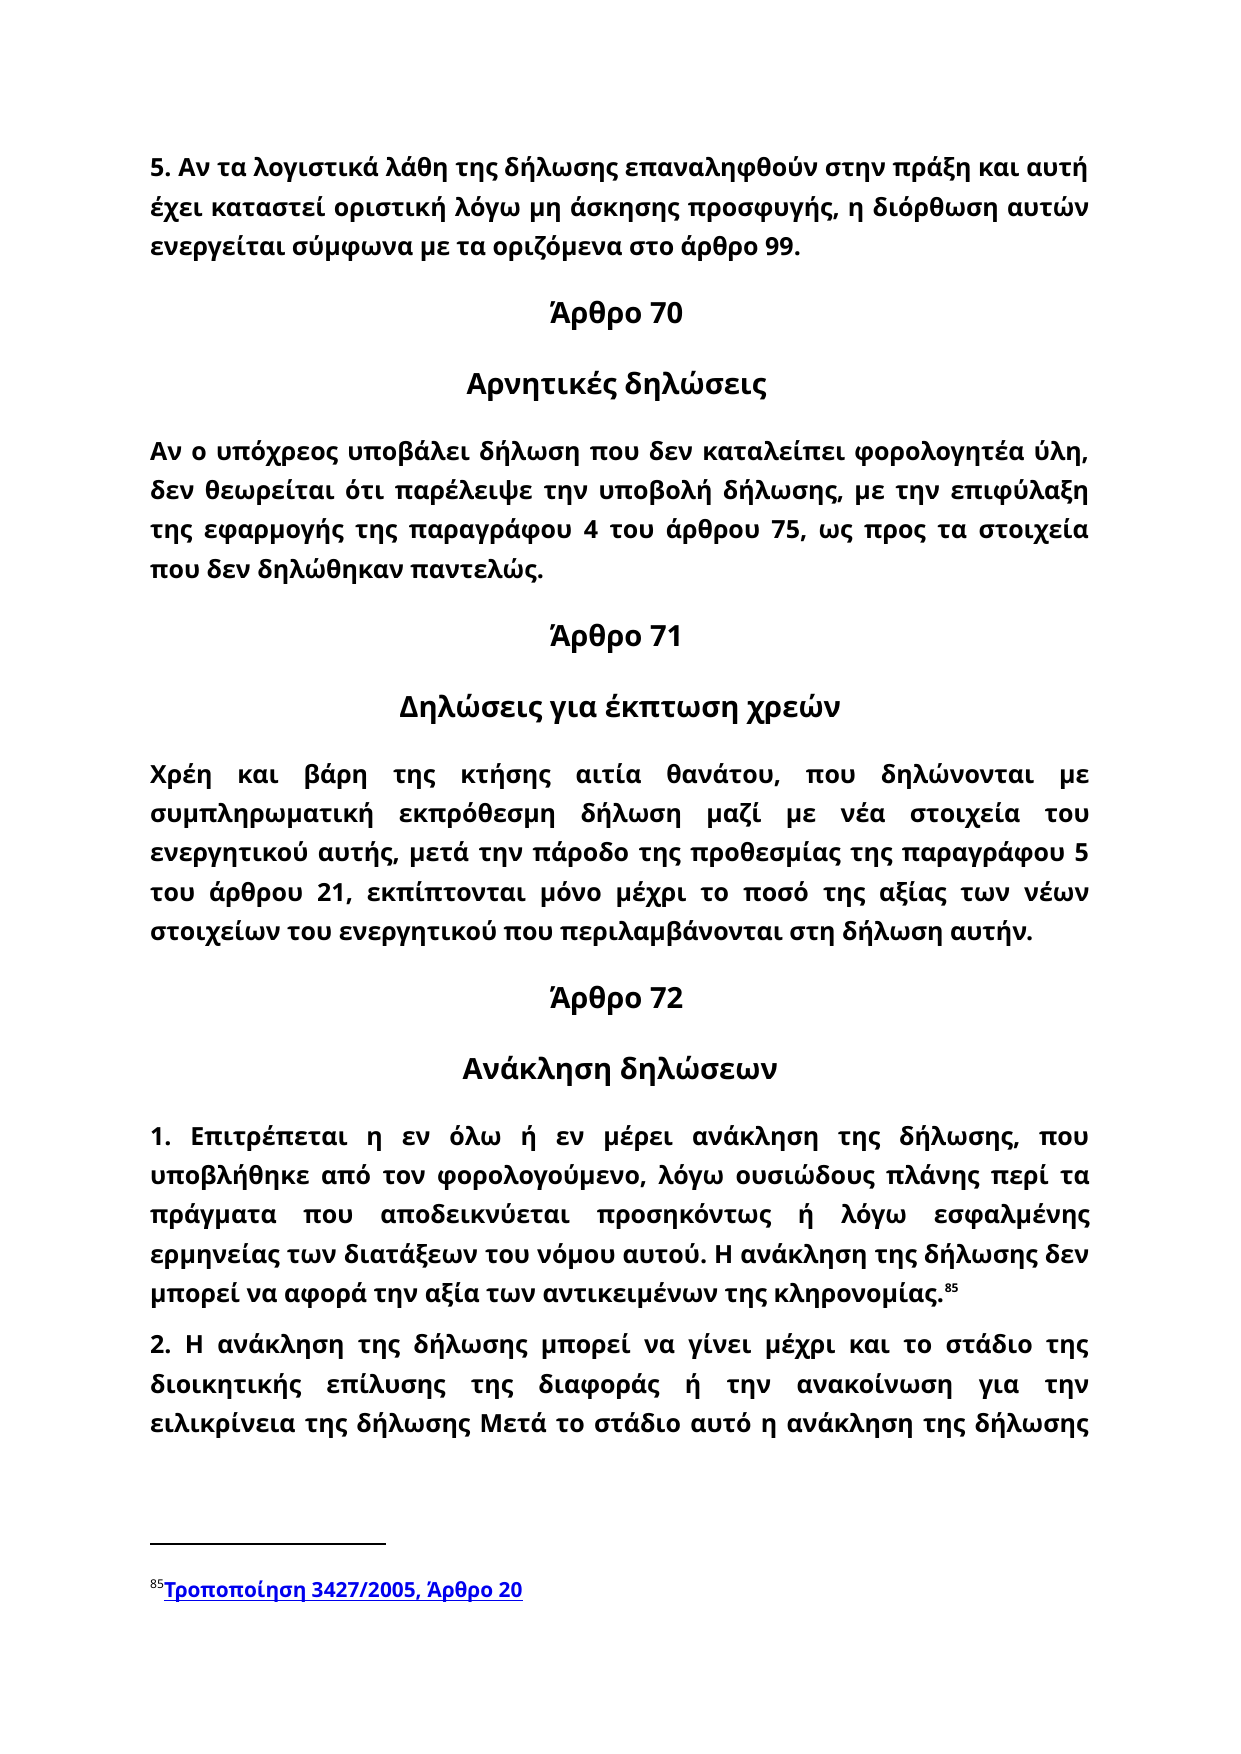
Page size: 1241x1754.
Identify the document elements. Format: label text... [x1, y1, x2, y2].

text Τροποποίηση 3427/2005, Άρθρο 20 [150, 1576, 1090, 1604]
text 1. Επιτρέπεται η εν όλω ή εν μέρει ανάκληση της δήλωσης, που υποβλήθηκε από τον φορολογούμενο, λόγω ουσιώδους πλάνης περί τα πράγματα που αποδεικνύεται προσηκόντως ή λόγω εσφαλμένης ερμηνείας των διατάξεων του νόμου αυτού. Η ανάκληση της δήλωσης δεν μπορεί να αφορά την αξία των αντικειμένων της κληρονομίας. [150, 1119, 1090, 1309]
text 2. Η ανάκληση της δήλωσης μπορεί να γίνει μέχρι και το στάδιο της διοικητικής επίλυσης της διαφοράς ή την ανακοίνωση για την ειλικρίνεια της δήλωσης Μετά το στάδιο αυτό η ανάκληση της δήλωσης [150, 1327, 1090, 1439]
text 5. Αν τα λογιστικά λάθη της δήλωσης επαναληφθούν στην πράξη και αυτή έχει καταστεί οριστική λόγω μη άσκησης προσφυγής, η διόρθωση αυτών ενεργείται σύμφωνα με τα οριζόμενα στο άρθρο 99. [150, 150, 1090, 262]
subtitle Ανάκληση δηλώσεων [150, 1048, 1090, 1088]
subtitle Αρνητικές δηλώσεις [150, 363, 1090, 403]
text Αν ο υπόχρεος υποβάλει δήλωση που δεν καταλείπει φορολογητέα ύλη, δεν θεωρείται ότι παρέλειψε την υποβολή δήλωσης, με την επιφύλαξη της εφαρμογής της παραγράφου 4 του άρθρου 75, ως προς τα στοιχεία που δεν δηλώθηκαν παντελώς. [150, 434, 1090, 585]
text Χρέη και βάρη της κτήσης αιτία θανάτου, που δηλώνονται με συμπληρωματική εκπρόθεσμη δήλωση μαζί με νέα στοιχεία του ενεργητικού αυτής, μετά την πάροδο της προθεσμίας της παραγράφου 5 του άρθρου 21, εκπίπτονται μόνο μέχρι το ποσό της αξίας των νέων στοιχείων του ενεργητικού που περιλαμβάνονται στη δήλωση αυτήν. [150, 757, 1090, 947]
subtitle Άρθρο 71 [150, 615, 1090, 655]
subtitle Δηλώσεις για έκπτωση χρεών [150, 686, 1090, 726]
subtitle Άρθρο 72 [150, 977, 1090, 1017]
subtitle Άρθρο 70 [150, 292, 1090, 332]
